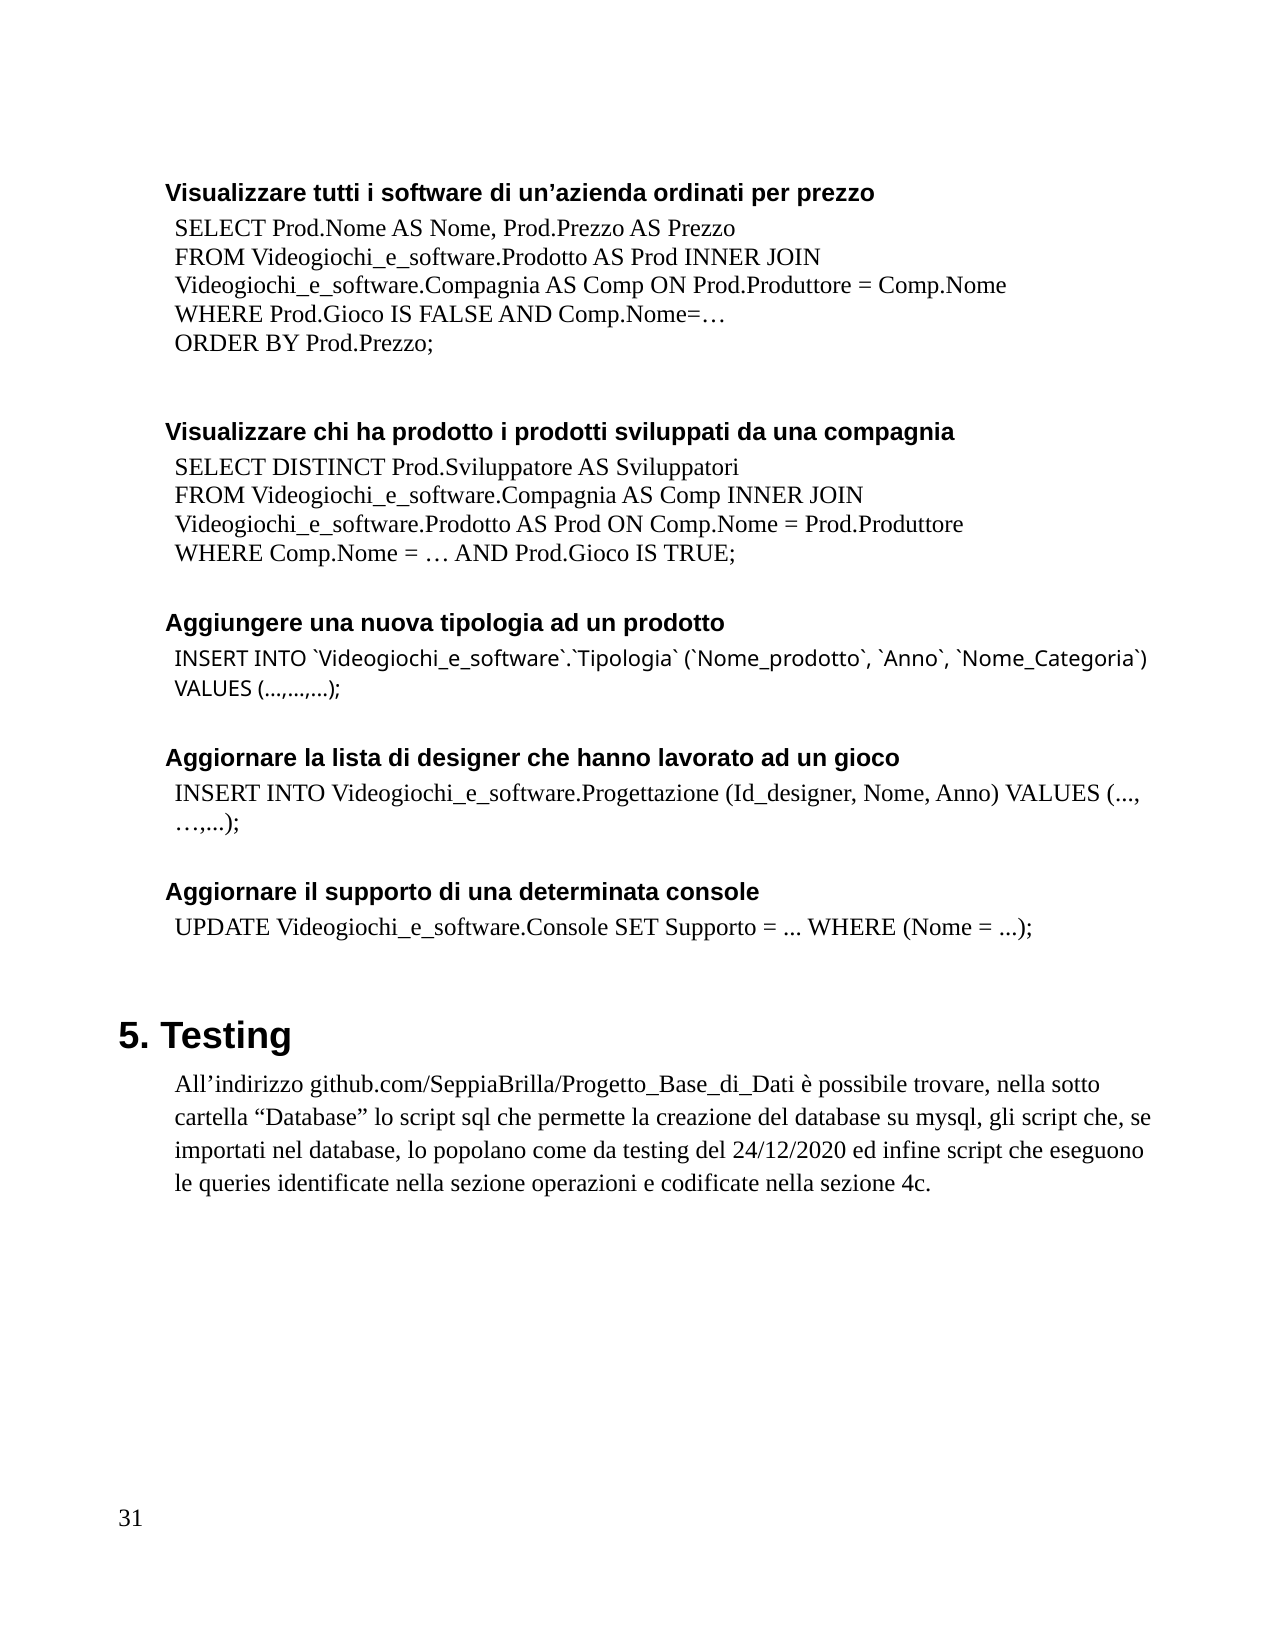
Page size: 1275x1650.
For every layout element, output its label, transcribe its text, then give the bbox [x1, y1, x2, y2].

text FROM Videogiochi_e_software.Compagnia AS Comp INNER JOIN Videogiochi_e_software.Prodotto AS Prod ON Comp.Nome = Prod.Produttore [174, 480, 1157, 538]
text WHERE Prod.Gioco IS FALSE AND Comp.Nome=… [174, 299, 1157, 328]
subtitle Aggiornare il supporto di una determinata console [165, 877, 1157, 906]
text INSERT INTO Videogiochi_e_software.Progettazione (Id_designer, Nome, Anno) VALUES (...,…,...); [174, 778, 1157, 836]
subtitle Aggiungere una nuova tipologia ad un prodotto [165, 608, 1157, 636]
text All’indirizzo github.com/SeppiaBrilla/Progetto_Base_di_Dati è possibile trovare, nella sotto cartella “Database” lo script sql che permette la creazione del database su mysql, gli script che, se importati nel database, lo popolano come da testing del 24/12/2020 ed infine script che eseguono le queries identificate nella sezione operazioni e codificate nella sezione 4c. [174, 1069, 1157, 1197]
subtitle 5. Testing [118, 1013, 1157, 1057]
subtitle Visualizzare chi ha prodotto i prodotti sviluppati da una compagnia [165, 417, 1157, 445]
subtitle Aggiornare la lista di designer che hanno lavorato ad un gioco [165, 743, 1157, 772]
text SELECT DISTINCT Prod.Sviluppatore AS Sviluppatori [174, 452, 1157, 480]
text FROM Videogiochi_e_software.Prodotto AS Prod INNER JOIN Videogiochi_e_software.Compagnia AS Comp ON Prod.Produttore = Comp.Nome [174, 242, 1157, 299]
subtitle Visualizzare tutti i software di un’azienda ordinati per prezzo [165, 178, 1157, 207]
text INSERT INTO `Videogiochi_e_software`.`Tipologia` (`Nome_prodotto`, `Anno`, `Nome_Categoria`) VALUES (…,…,...); [174, 643, 1157, 702]
text SELECT Prod.Nome AS Nome, Prod.Prezzo AS Prezzo [174, 213, 1157, 242]
text ORDER BY Prod.Prezzo; [174, 328, 1157, 357]
text WHERE Comp.Nome = … AND Prod.Gioco IS TRUE; [174, 538, 1157, 567]
text UPDATE Videogiochi_e_software.Console SET Supporto = ... WHERE (Nome = ...); [174, 912, 1157, 941]
